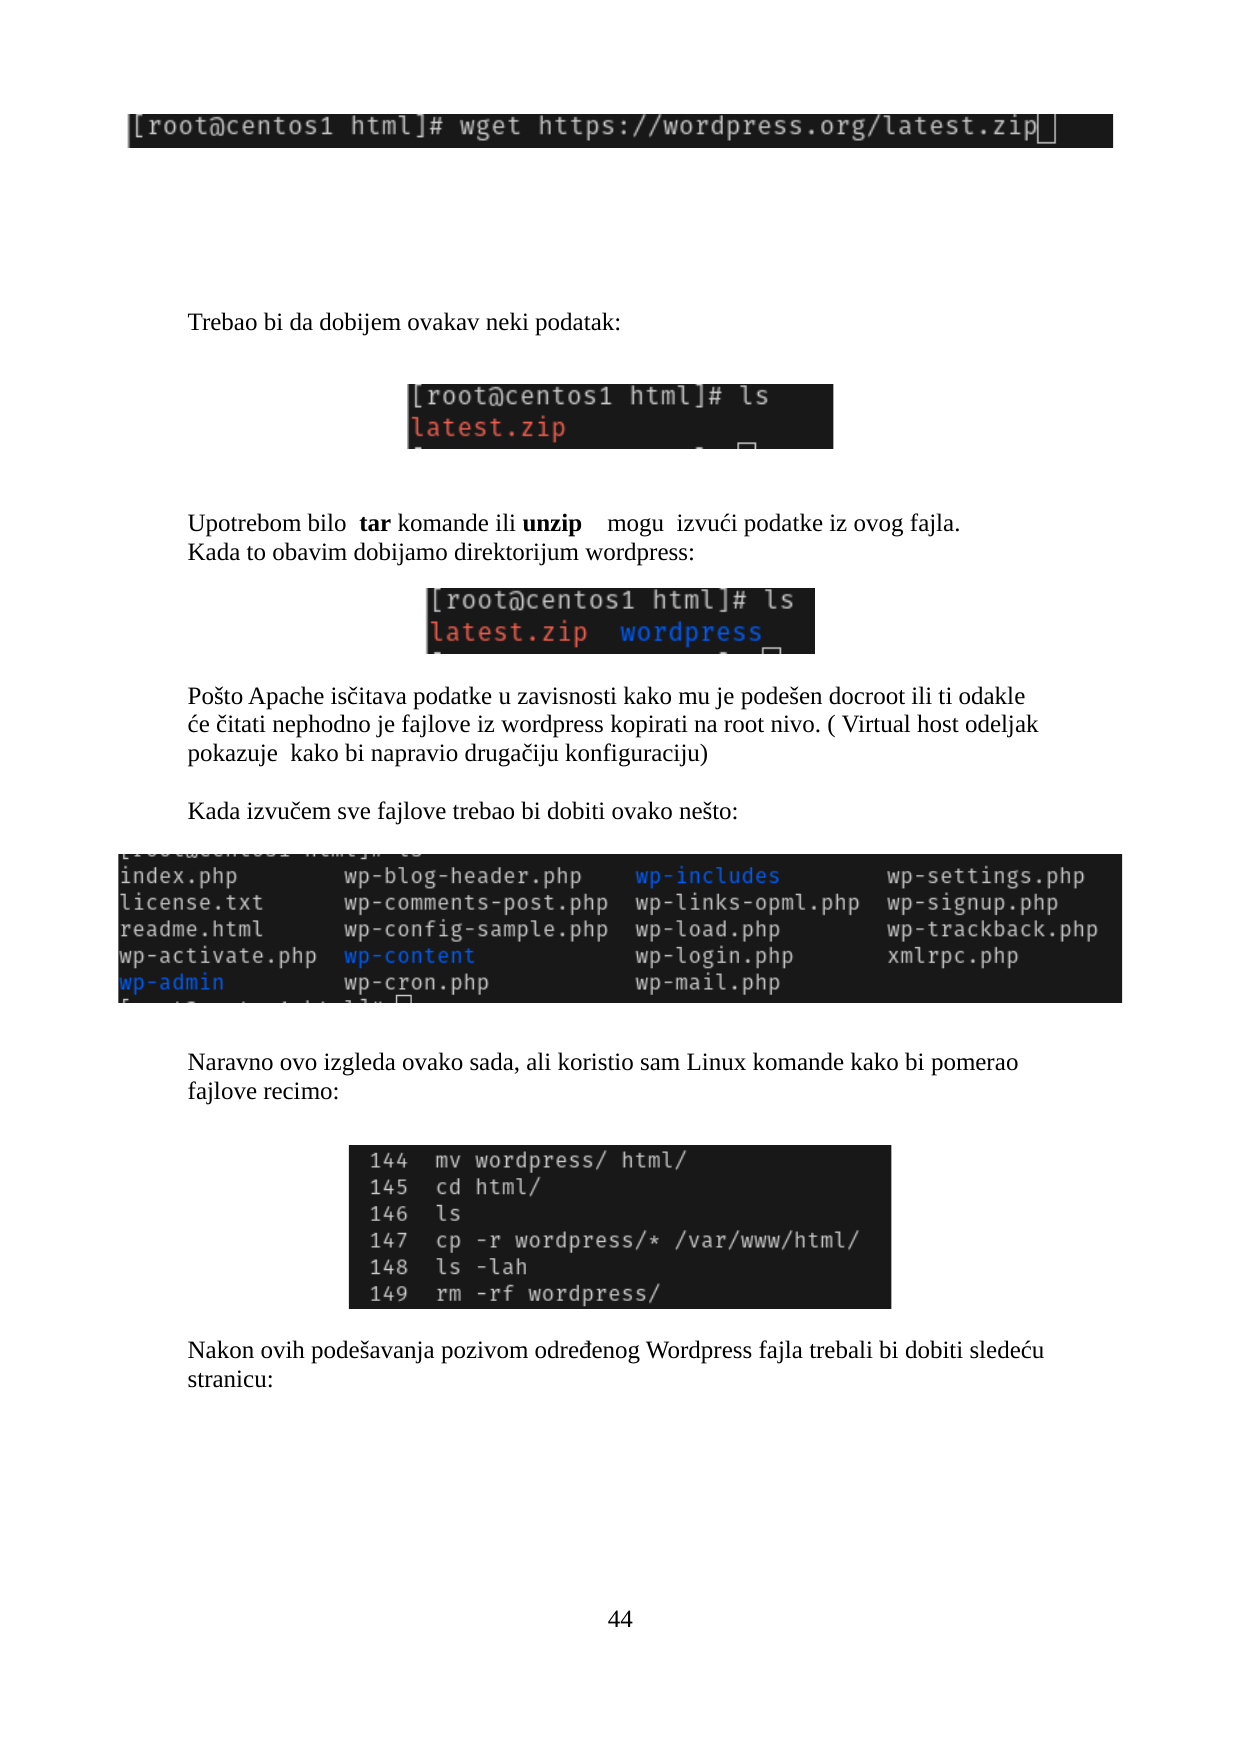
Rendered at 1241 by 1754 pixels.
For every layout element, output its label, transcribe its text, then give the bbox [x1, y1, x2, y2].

text Naravno ovo izgleda ovako sada, ali koristio sam Linux komande kako bi pomerao fajlove recimo: [187, 1047, 1053, 1105]
text Nakon ovih podešavanja pozivom određenog Wordpress fajla trebali bi dobiti sledeću stranicu: [187, 1335, 1053, 1392]
text Kada izvučem sve fajlove trebao bi dobiti ovako nešto: [187, 796, 1053, 824]
text Upotrebom bilo tar komande ili unzip mogu izvući podatke iz ovog fajla. [187, 508, 1053, 537]
text Pošto Apache isčitava podatke u zavisnosti kako mu je podešen docroot ili ti odakle će čitati nephodno je fajlove iz wordpress kopirati na root nivo. ( Virtual host odeljak pokazuje kako bi napravio drugačiju konfiguraciju) [187, 681, 1053, 767]
text Trebao bi da dobijem ovakav neki podatak: [187, 307, 1053, 364]
text Kada to obavim dobijamo direktorijum wordpress: [187, 537, 1053, 566]
